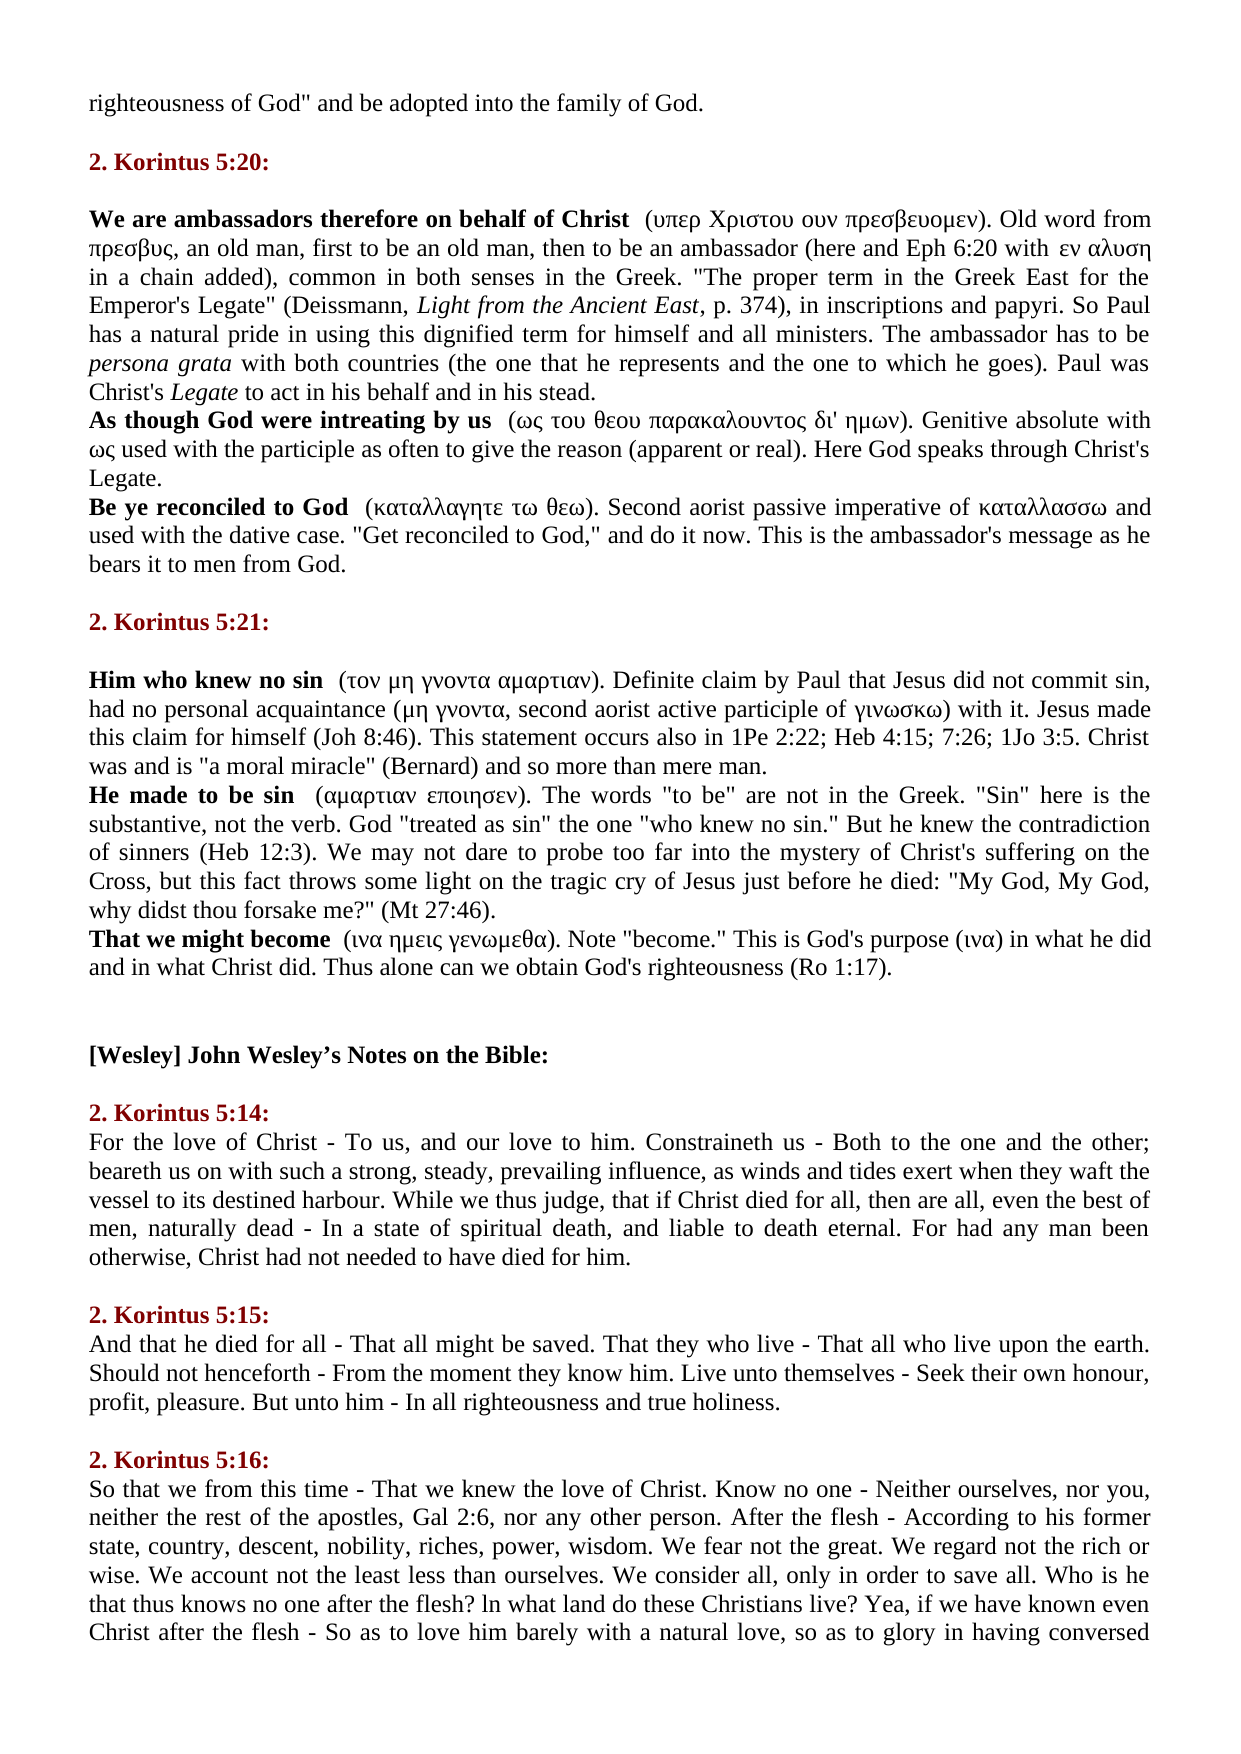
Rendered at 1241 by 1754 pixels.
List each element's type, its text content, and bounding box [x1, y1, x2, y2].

text 2. Korintus 5:15: [88, 1301, 1152, 1329]
text As though God were intreating by us (ως του θεου παρακαλουντος δι' ημων). Genitive absolute with ως used with the participle as often to give the reason (apparent or real). Here God speaks through Christ's Legate. [88, 406, 1152, 492]
text And that he died for all - That all might be saved. That they who live - That all who live upon the earth. Should not henceforth - From the moment they know him. Live unto themselves - Seek their own honour, profit, pleasure. But unto him - In all righteousness and true holiness. [88, 1329, 1152, 1416]
text Him who knew no sin (τον μη γνοντα αμαρτιαν). Definite claim by Paul that Jesus did not commit sin, had no personal acquaintance (μη γνοντα, second aorist active participle of γινωσκω) with it. Jesus made this claim for himself (Joh 8:46). This statement occurs also in 1Pe 2:22; Heb 4:15; 7:26; 1Jo 3:5. Christ was and is "a moral miracle" (Bernard) and so more than mere man. [88, 665, 1152, 780]
text 2. Korintus 5:20: [88, 147, 1152, 176]
text For the love of Christ - To us, and our love to him. Constraineth us - Both to the one and the other; beareth us on with such a strong, steady, prevailing influence, as winds and tides exert when they waft the vessel to its destined harbour. While we thus judge, that if Christ died for all, then are all, even the best of men, naturally dead - In a state of spiritual death, and liable to death eternal. For had any man been otherwise, Christ had not needed to have died for him. [88, 1127, 1152, 1271]
text That we might become (ινα ημεις γενωμεθα). Note "become." This is God's purpose (ινα) in what he did and in what Christ did. Thus alone can we obtain God's righteousness (Ro 1:17). [88, 924, 1152, 981]
text We are ambassadors therefore on behalf of Christ (υπερ Χριστου ουν πρεσβευομεν). Old word from πρεσβυς, an old man, first to be an old man, then to be an ambassador (here and Eph 6:20 with εν αλυση in a chain added), common in both senses in the Greek. "The proper term in the Greek East for the Emperor's Legate" (Deissmann, Light from the Ancient East, p. 374), in inscriptions and papyri. So Paul has a natural pride in using this dignified term for himself and all ministers. The ambassador has to be persona grata with both countries (the one that he represents and the one to which he goes). Paul was Christ's Legate to act in his behalf and in his stead. [88, 204, 1152, 406]
text So that we from this time - That we knew the love of Christ. Know no one - Neither ourselves, nor you, neither the rest of the apostles, Gal 2:6, nor any other person. After the flesh - According to his former state, country, descent, nobility, riches, power, wisdom. We fear not the great. We regard not the rich or wise. We account not the least less than ourselves. We consider all, only in order to save all. Who is he that thus knows no one after the flesh? ln what land do these Christians live? Yea, if we have known even Christ after the flesh - So as to love him barely with a natural love, so as to glory in having conversed [88, 1474, 1152, 1646]
text He made to be sin (αμαρτιαν εποιησεν). The words "to be" are not in the Greek. "Sin" here is the substantive, not the verb. God "treated as sin" the one "who knew no sin." But he knew the contradiction of sinners (Heb 12:3). We may not dare to probe too far into the mystery of Christ's suffering on the Cross, but this fact throws some light on the tragic cry of Jesus just before he died: "My God, My God, why didst thou forsake me?" (Mt 27:46). [88, 780, 1152, 924]
text Be ye reconciled to God (καταλλαγητε τω θεω). Second aorist passive imperative of καταλλασσω and used with the dative case. "Get reconciled to God," and do it now. This is the ambassador's message as he bears it to men from God. [88, 492, 1152, 578]
text 2. Korintus 5:16: [88, 1445, 1152, 1474]
text 2. Korintus 5:14: [88, 1098, 1152, 1127]
text 2. Korintus 5:21: [88, 607, 1152, 636]
text righteousness of God" and be adopted into the family of God. [88, 88, 1152, 117]
text [Wesley] John Wesley’s Notes on the Bible: [88, 1040, 1152, 1069]
